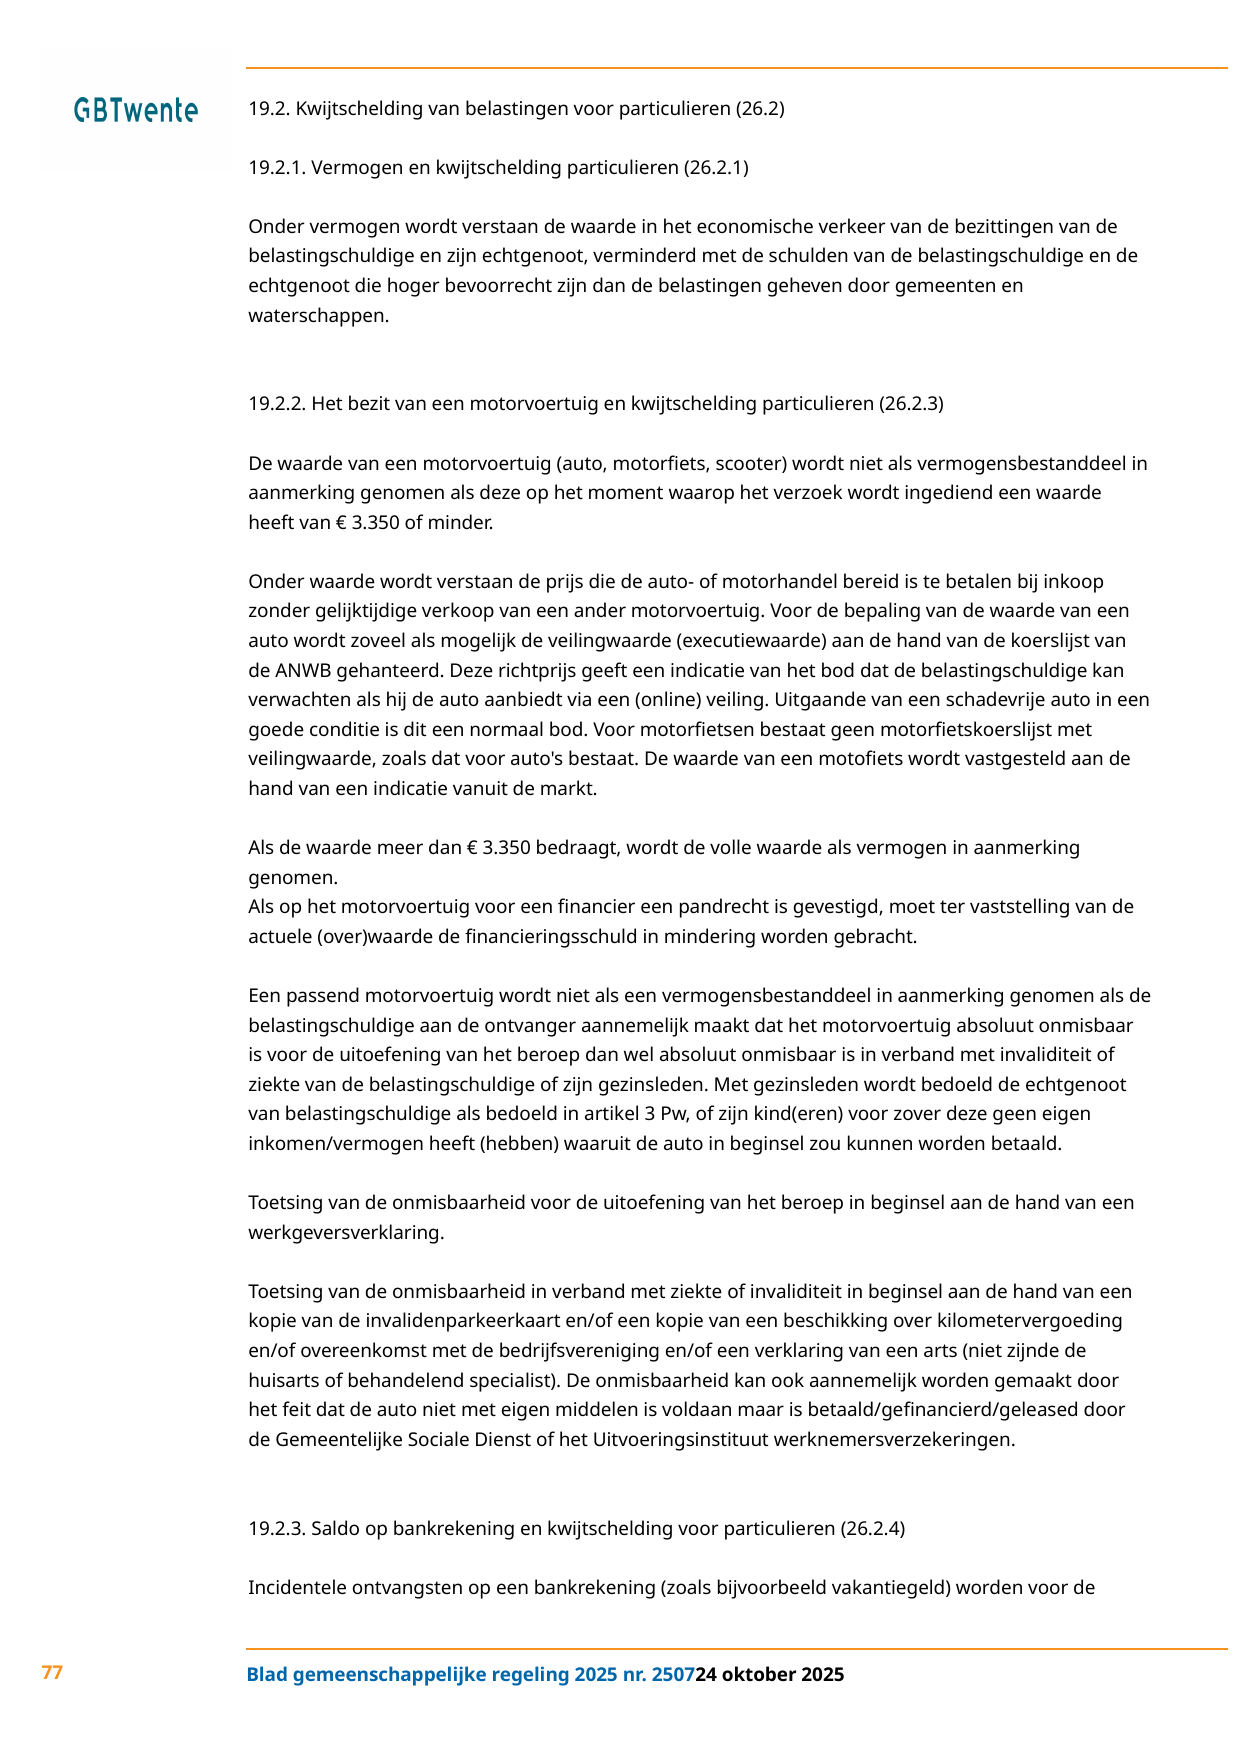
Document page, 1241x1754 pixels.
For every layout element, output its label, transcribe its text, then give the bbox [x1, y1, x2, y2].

text Onder waarde wordt verstaan de prijs die de auto- of motorhandel bereid is te betalen bij inkoop zonder gelijktijdige verkoop van een ander motorvoertuig. Voor de bepaling van de waarde van een auto wordt zoveel als mogelijk de veilingwaarde (executiewaarde) aan de hand van de koerslijst van de ANWB gehanteerd. Deze richtprijs geeft een indicatie van het bod dat de belastingschuldige kan verwachten als hij de auto aanbiedt via een (online) veiling. Uitgaande van een schadevrije auto in een goede conditie is dit een normaal bod. Voor motorfietsen bestaat geen motorfietskoerslijst met veilingwaarde, zoals dat voor auto's bestaat. De waarde van een motofiets wordt vastgesteld aan de hand van een indicatie vanuit de markt. [248, 568, 1152, 801]
text Incidentele ontvangsten op een bankrekening (zoals bijvoorbeeld vakantiegeld) worden voor de [248, 1574, 1152, 1600]
text Toetsing van de onmisbaarheid voor de uitoefening van het beroep in beginsel aan de hand van een werkgeversverklaring. [248, 1189, 1152, 1245]
text De waarde van een motorvoertuig (auto, motorfiets, scooter) wordt niet als vermogensbestanddeel in aanmerking genomen als deze op het moment waarop het verzoek wordt ingediend een waarde heeft van € 3.350 of minder. [248, 450, 1152, 535]
text Als de waarde meer dan € 3.350 bedraagt, wordt de volle waarde als vermogen in aanmerking genomen. [248, 834, 1152, 890]
text Onder vermogen wordt verstaan de waarde in het economische verkeer van de bezittingen van de belastingschuldige en zijn echtgenoot, verminderd met de schulden van de belastingschuldige en de echtgenoot die hoger bevoorrecht zijn dan de belastingen geheven door gemeenten en waterschappen. [248, 213, 1152, 328]
text 19.2.1. Vermogen en kwijtschelding particulieren (26.2.1) [248, 154, 1152, 180]
picture [41, 47, 231, 172]
text 19.2.3. Saldo op bankrekening en kwijtschelding voor particulieren (26.2.4) [248, 1515, 1152, 1541]
text 19.2. Kwijtschelding van belastingen voor particulieren (26.2) [248, 95, 1152, 121]
text Als op het motorvoertuig voor een financier een pandrecht is gevestigd, moet ter vaststelling van de actuele (over)waarde de financieringsschuld in mindering worden gebracht. [248, 893, 1152, 949]
text 19.2.2. Het bezit van een motorvoertuig en kwijtschelding particulieren (26.2.3) [248, 391, 1152, 416]
text Een passend motorvoertuig wordt niet als een vermogensbestanddeel in aanmerking genomen als de belastingschuldige aan de ontvanger aannemelijk maakt dat het motorvoertuig absoluut onmisbaar is voor de uitoefening van het beroep dan wel absoluut onmisbaar is in verband met invaliditeit of ziekte van de belastingschuldige of zijn gezinsleden. Met gezinsleden wordt bedoeld de echtgenoot van belastingschuldige als bedoeld in artikel 3 Pw, of zijn kind(eren) voor zover deze geen eigen inkomen/vermogen heeft (hebben) waaruit de auto in beginsel zou kunnen worden betaald. [248, 982, 1152, 1156]
text Toetsing van de onmisbaarheid in verband met ziekte of invaliditeit in beginsel aan de hand van een kopie van de invalidenparkeerkaart en/of een kopie van een beschikking over kilometervergoeding en/of overeenkomst met de bedrijfsvereniging en/of een verklaring van een arts (niet zijnde de huisarts of behandelend specialist). De onmisbaarheid kan ook aannemelijk worden gemaakt door het feit dat de auto niet met eigen middelen is voldaan maar is betaald/gefinancierd/geleased door de Gemeentelijke Sociale Dienst of het Uitvoeringsinstituut werknemersverzekeringen. [248, 1278, 1152, 1452]
